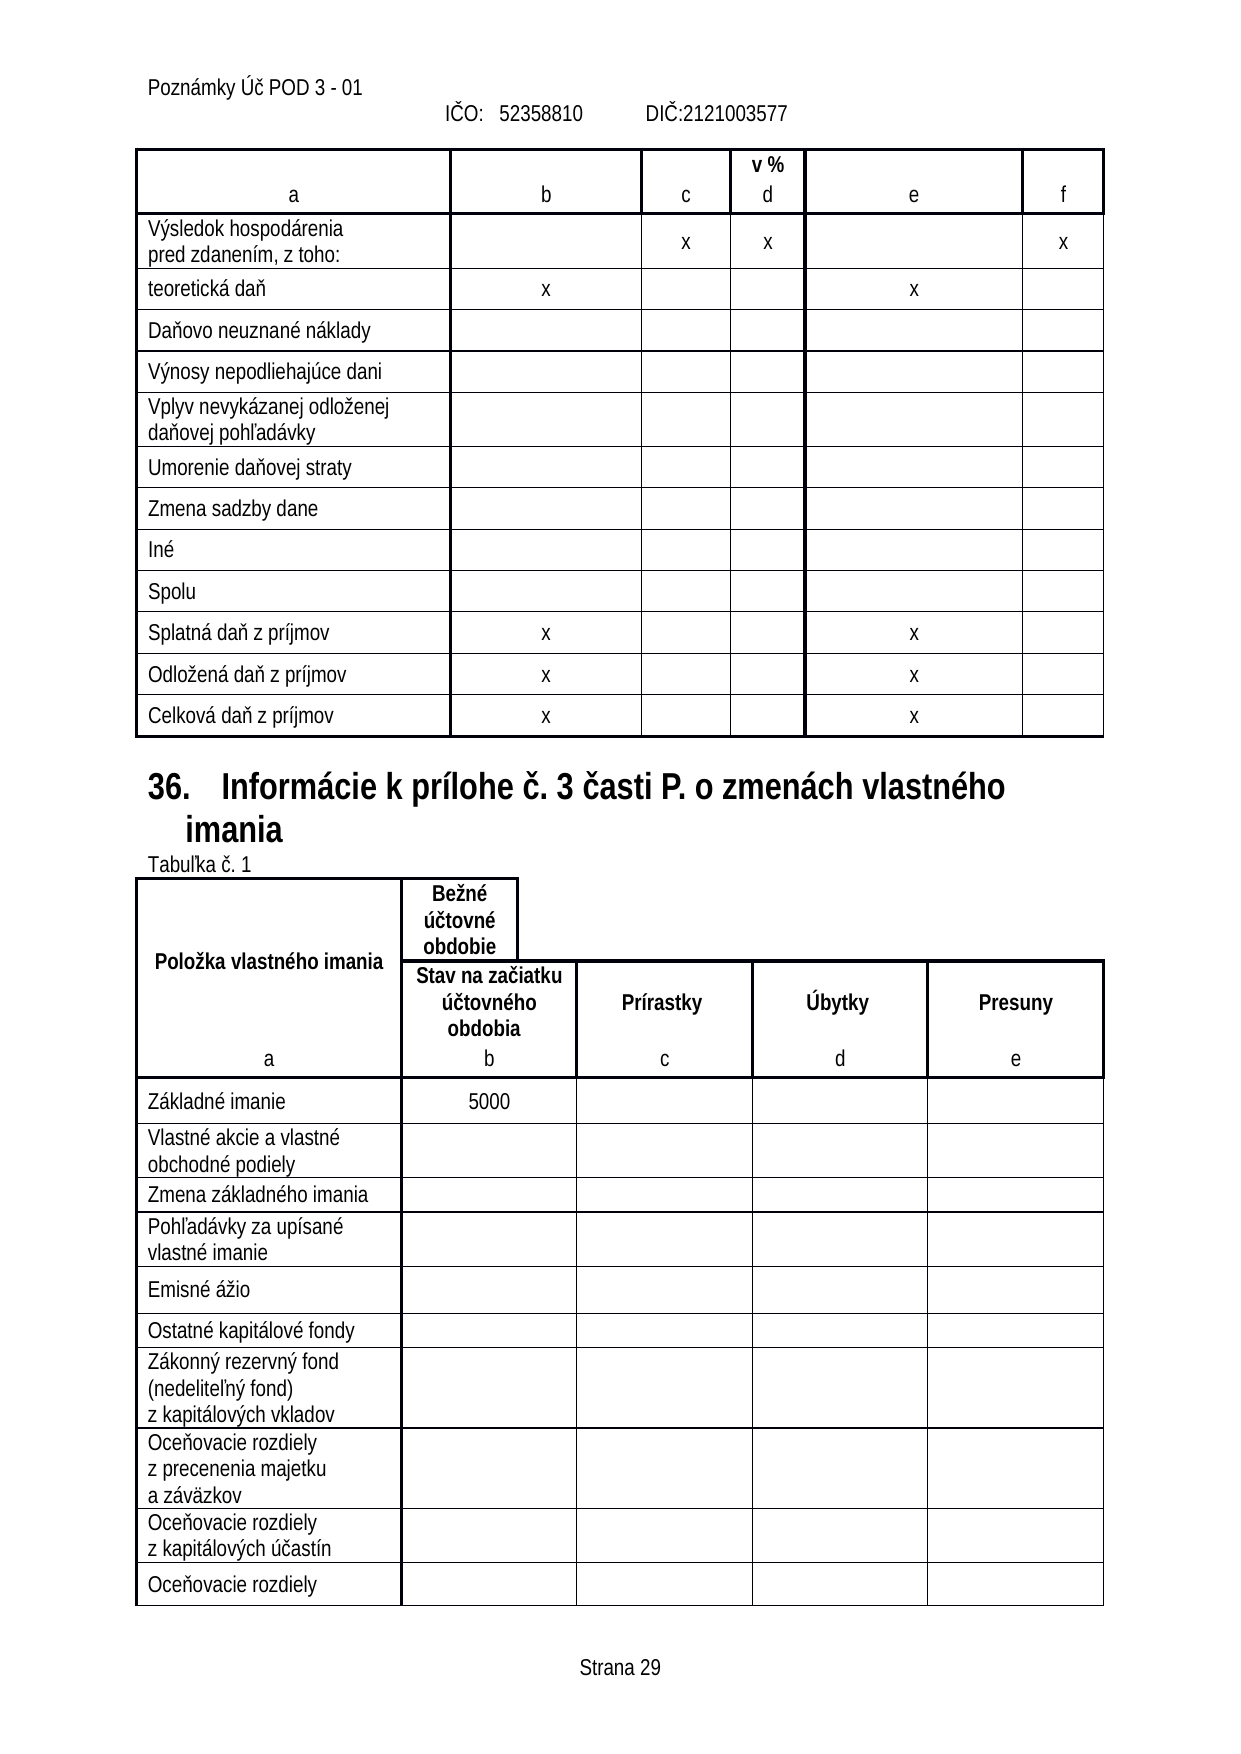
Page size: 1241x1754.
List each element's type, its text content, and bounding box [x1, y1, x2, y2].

table_cell [577, 1267, 752, 1313]
table_cell e [929, 1041, 1102, 1076]
table_cell [928, 1429, 1103, 1508]
table_cell [452, 215, 641, 267]
table_cell x [642, 215, 730, 267]
table_cell Emisné ážio [138, 1267, 400, 1313]
table_cell [1023, 352, 1103, 391]
table_cell [642, 393, 730, 446]
table_cell Oceňovacie rozdiely z kapitálových účastín [138, 1509, 400, 1562]
table_cell x [1023, 215, 1103, 267]
table_cell [1023, 571, 1103, 611]
table_cell x [807, 269, 1022, 309]
table_cell Vlastné akcie a vlastné obchodné podiely [138, 1124, 400, 1177]
table_cell Zmena základného imania [138, 1178, 400, 1211]
table_cell a [138, 1041, 400, 1076]
table_cell Spolu [138, 571, 449, 611]
table_header [138, 151, 449, 177]
table_cell c [643, 177, 729, 212]
table_cell x [452, 695, 641, 735]
table_cell [643, 151, 729, 177]
table_cell [403, 1178, 576, 1211]
table_cell [577, 1213, 752, 1266]
table_cell [807, 447, 1022, 487]
table_cell [1023, 269, 1103, 309]
table_cell [731, 654, 803, 694]
table_cell Stav na začiatku účtovného obdobia [403, 963, 575, 1041]
table_cell [403, 1429, 576, 1508]
table_cell Základné imanie [138, 1079, 400, 1123]
table_cell [403, 1124, 576, 1177]
table_cell [731, 269, 803, 309]
table_cell [403, 1348, 576, 1427]
table_cell x [452, 654, 641, 694]
table_cell [753, 1124, 927, 1177]
table_cell [577, 1079, 752, 1123]
table_cell [1024, 151, 1102, 177]
table_cell [577, 1429, 752, 1508]
table_cell [753, 1213, 927, 1266]
table_cell [807, 151, 1021, 177]
table_cell 5000 [403, 1079, 576, 1123]
table_cell a [138, 177, 449, 212]
table_cell [642, 488, 730, 528]
table_cell [642, 612, 730, 652]
table_cell Úbytky [754, 963, 926, 1041]
table_cell Ostatné kapitálové fondy [138, 1314, 400, 1347]
table_cell [1023, 530, 1103, 570]
table_cell [452, 530, 641, 570]
table_cell [642, 695, 730, 735]
table_cell [577, 1563, 752, 1605]
table_cell Prírastky [578, 963, 751, 1041]
table_cell [1023, 488, 1103, 528]
table_cell Celková daň z príjmov [138, 695, 449, 735]
table_cell [753, 1348, 927, 1427]
table_cell [928, 1079, 1103, 1123]
table_cell [403, 1509, 576, 1562]
table_cell [731, 612, 803, 652]
table_cell [452, 571, 641, 611]
table_cell f [1024, 177, 1102, 212]
table_cell [452, 310, 641, 350]
table_cell x [807, 695, 1022, 735]
table_cell Splatná daň z príjmov [138, 612, 449, 652]
table_cell [642, 310, 730, 350]
table_cell Umorenie daňovej straty [138, 447, 449, 487]
table_cell [577, 1509, 752, 1562]
table_cell [753, 1429, 927, 1508]
table_cell [452, 151, 640, 177]
table_cell [807, 310, 1022, 350]
table_cell [807, 571, 1022, 611]
table_cell Výsledok hospodárenia pred zdanením, z toho: [138, 215, 449, 267]
table_cell Zmena sadzby dane [138, 488, 449, 528]
table_cell [403, 1213, 576, 1266]
table_cell [1023, 612, 1103, 652]
table_cell x [452, 269, 641, 309]
table_cell b [403, 1041, 575, 1076]
table_cell [1023, 447, 1103, 487]
table_cell [642, 447, 730, 487]
table_cell [452, 352, 641, 391]
table_cell [928, 1314, 1103, 1347]
table_cell [642, 269, 730, 309]
table_header Položka vlastného imania [138, 880, 400, 1041]
table_cell [928, 1213, 1103, 1266]
table_cell [403, 1314, 576, 1347]
table_cell [577, 1348, 752, 1427]
table_cell [1023, 695, 1103, 735]
table_cell Presuny [929, 963, 1102, 1041]
table_cell [731, 695, 803, 735]
table_cell Pohľadávky za upísané vlastné imanie [138, 1213, 400, 1266]
table_cell b [452, 177, 640, 212]
table_cell [642, 352, 730, 391]
text Tabuľka č. 1 [148, 851, 1092, 877]
table_cell x [807, 654, 1022, 694]
table_cell [731, 393, 803, 446]
table_cell [577, 1178, 752, 1211]
table_cell [807, 352, 1022, 391]
table_cell [731, 488, 803, 528]
table_cell [642, 530, 730, 570]
table_cell [731, 447, 803, 487]
table_cell [452, 488, 641, 528]
table_cell Odložená daň z príjmov [138, 654, 449, 694]
table_cell d [754, 1041, 926, 1076]
table_cell [807, 393, 1022, 446]
table_cell e [807, 177, 1021, 212]
table_cell [403, 1267, 576, 1313]
table_cell [807, 215, 1022, 267]
table_cell Vplyv nevykázanej odloženej daňovej pohľadávky [138, 393, 449, 446]
table_cell [403, 1563, 576, 1605]
table_cell [642, 571, 730, 611]
table_cell [753, 1563, 927, 1605]
table_cell [928, 1509, 1103, 1562]
table_cell [642, 654, 730, 694]
table_cell [731, 571, 803, 611]
table_cell d [732, 177, 803, 212]
table_cell [753, 1509, 927, 1562]
table_cell [731, 310, 803, 350]
table_cell [928, 1178, 1103, 1211]
table_cell Oceňovacie rozdiely z precenenia majetku a záväzkov [138, 1429, 400, 1508]
table_cell x [807, 612, 1022, 652]
table_cell [731, 530, 803, 570]
table_cell Oceňovacie rozdiely [138, 1563, 400, 1605]
table_cell Daňovo neuznané náklady [138, 310, 449, 350]
title Informácie k prílohe č. 3 časti P. o zmenách vlastného imania [148, 765, 1092, 851]
table_cell [753, 1079, 927, 1123]
table_cell [577, 1314, 752, 1347]
table_cell teoretická daň [138, 269, 449, 309]
table_cell Výnosy nepodliehajúce dani [138, 352, 449, 391]
table_cell [577, 1124, 752, 1177]
table_cell [807, 488, 1022, 528]
table_cell [731, 352, 803, 391]
table_cell c [578, 1041, 751, 1076]
table_cell x [731, 215, 803, 267]
table_cell [928, 1267, 1103, 1313]
table_cell [928, 1124, 1103, 1177]
table_cell [452, 393, 641, 446]
table_cell [1023, 310, 1103, 350]
table_cell Iné [138, 530, 449, 570]
table_cell [753, 1267, 927, 1313]
table_cell [807, 530, 1022, 570]
table_cell [452, 447, 641, 487]
table_cell v % [732, 151, 803, 177]
table_cell Zákonný rezervný fond (nedeliteľný fond) z kapitálových vkladov [138, 1348, 400, 1427]
table_cell [1023, 393, 1103, 446]
table_cell [753, 1178, 927, 1211]
table_cell x [452, 612, 641, 652]
table_cell [928, 1563, 1103, 1605]
table_header Bežné účtovné obdobie [403, 880, 516, 959]
table_cell [753, 1314, 927, 1347]
table_cell [1023, 654, 1103, 694]
table_cell [928, 1348, 1103, 1427]
